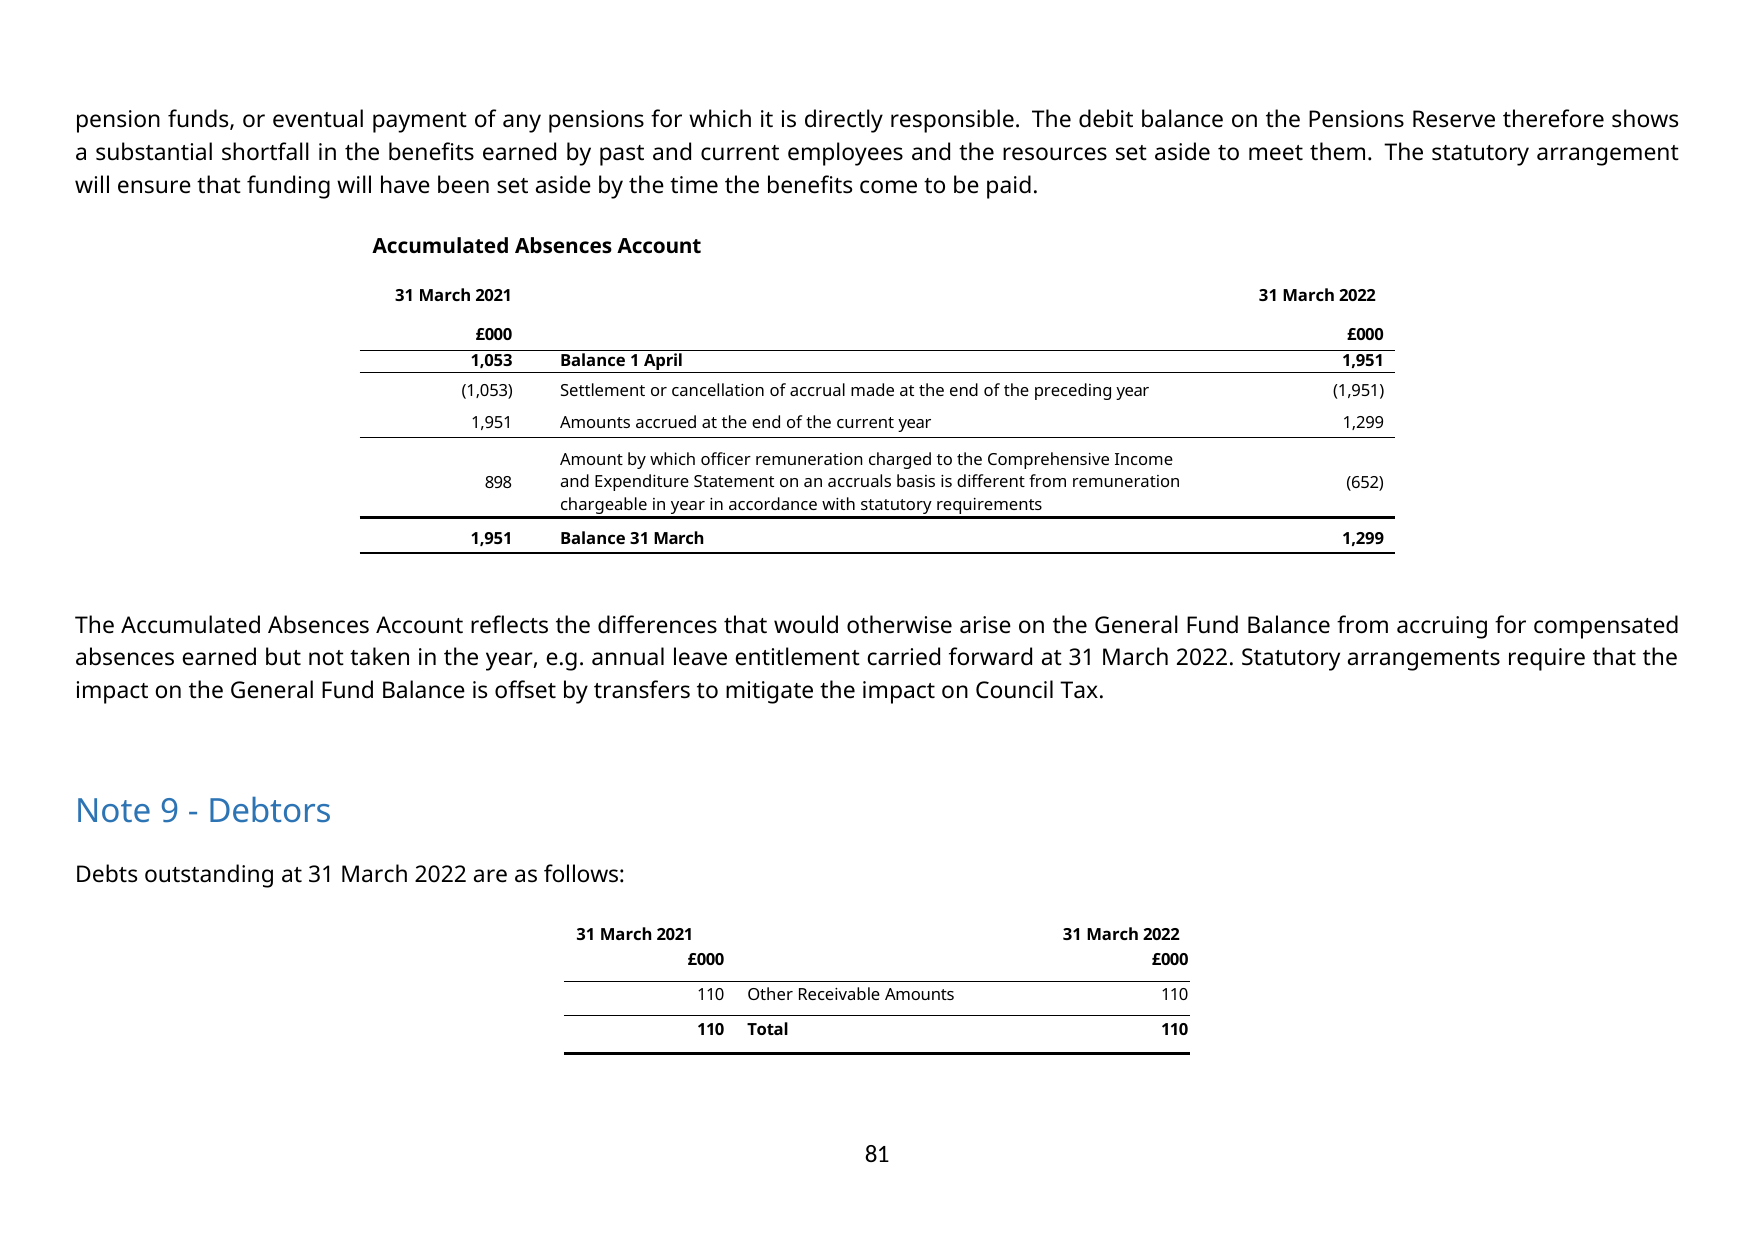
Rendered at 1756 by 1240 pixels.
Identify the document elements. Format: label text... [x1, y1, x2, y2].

table_header 31 March 2021 [564, 923, 736, 945]
table_cell 110 [1061, 982, 1190, 1015]
table_cell [536, 313, 1258, 350]
table_cell (1,951) [1259, 373, 1395, 404]
table_cell (652) [1259, 438, 1395, 516]
table_cell Amounts accrued at the end of the current year [536, 404, 1258, 437]
table_cell £000 [360, 313, 536, 350]
table_cell Balance 31 March [536, 519, 1258, 552]
table_cell £000 [1259, 313, 1395, 350]
text pension funds, or eventual payment of any pensions for which it is directly responsible. The debit balance on the Pensions Reserve therefore shows a substantial shortfall in the benefits earned by past and current employees and the resources set aside to meet them. The statutory arrangement will ensure that funding will have been set aside by the time the benefits come to be paid. [75, 102, 1681, 200]
table_cell 31 March 2021 [360, 271, 536, 313]
table_cell 110 [1061, 1016, 1190, 1052]
table_cell 1,299 [1259, 404, 1395, 437]
table_cell 110 [564, 982, 736, 1015]
table_cell 1,951 [1259, 351, 1395, 372]
table_cell Other Receivable Amounts [736, 982, 1061, 1015]
table_cell 1,053 [360, 351, 536, 372]
table_cell 110 [564, 1016, 736, 1052]
table_header Accumulated Absences Account [360, 234, 1395, 271]
table_cell 898 [360, 438, 536, 516]
table_cell 1,951 [360, 404, 536, 437]
table_cell Total [736, 1016, 1061, 1052]
table_cell £000 [564, 945, 736, 981]
text Debts outstanding at 31 March 2022 are as follows: [75, 858, 1695, 889]
text The Accumulated Absences Account reflects the differences that would otherwise arise on the General Fund Balance from accruing for compensated absences earned but not taken in the year, e.g. annual leave entitlement carried forward at 31 March 2022. Statutory arrangements require that the impact on the General Fund Balance is offset by transfers to mitigate the impact on Council Tax. [75, 608, 1681, 705]
table_cell Amount by which officer remuneration charged to the Comprehensive Income and Expenditure Statement on an accruals basis is different from remuneration chargeable in year in accordance with statutory requirements [536, 438, 1258, 516]
table_cell Balance 1 April [536, 351, 1258, 372]
table_cell (1,053) [360, 373, 536, 404]
table_cell 1,951 [360, 519, 536, 552]
table_cell Settlement or cancellation of accrual made at the end of the preceding year [536, 373, 1258, 404]
table_header 31 March 2022 [736, 923, 1190, 945]
subtitle Note 9 - Debtors [75, 787, 1695, 832]
table_cell £000 [1061, 945, 1190, 981]
table_cell 31 March 2022 [536, 271, 1395, 313]
table_cell 1,299 [1259, 519, 1395, 552]
table_cell [736, 945, 1061, 981]
